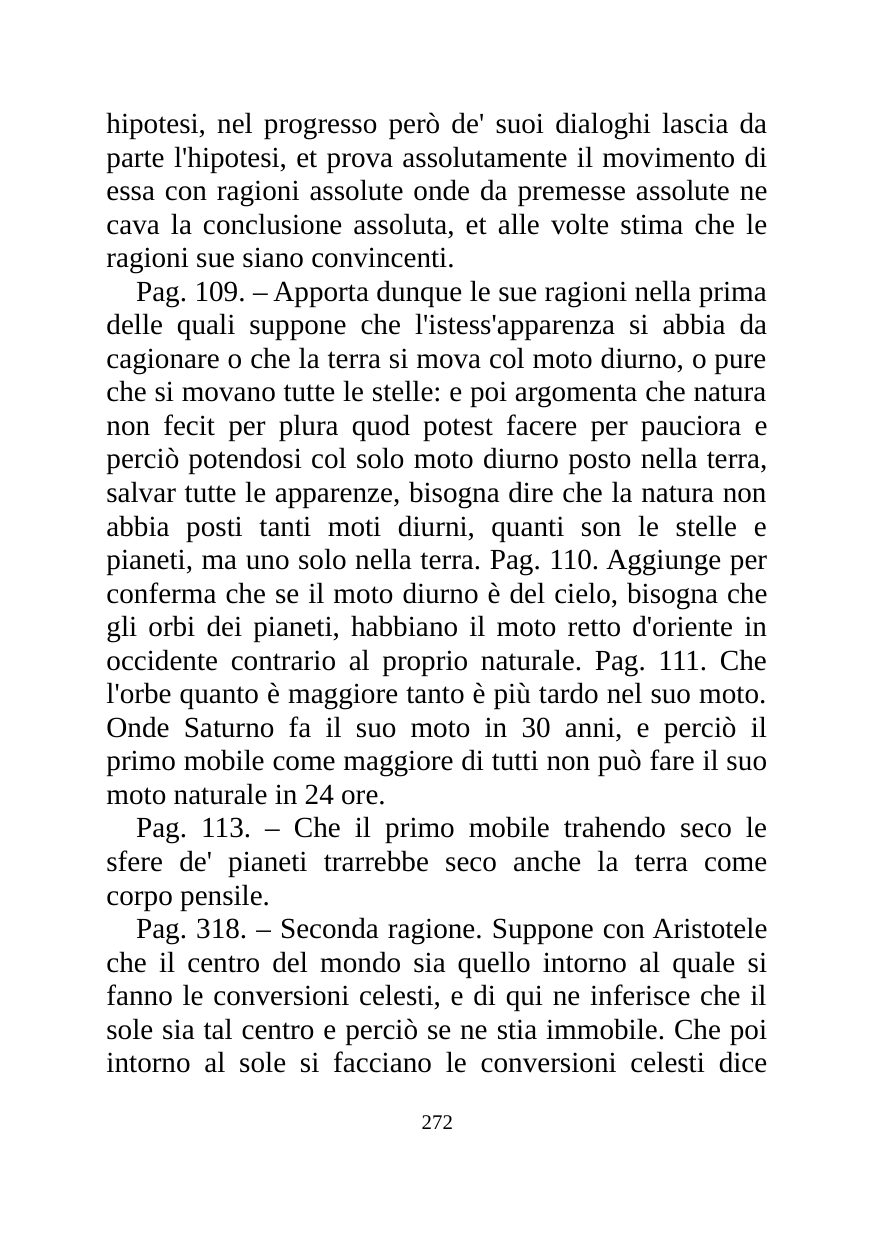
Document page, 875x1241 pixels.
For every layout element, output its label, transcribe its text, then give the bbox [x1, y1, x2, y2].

text Pag. 318. – Seconda ragione. Suppone con Aristotele che il centro del mondo sia quello intorno al quale si fanno le conversioni celesti, e di qui ne inferisce che il sole sia tal centro e perciò se ne stia immobile. Che poi intorno al sole si facciano le conversioni celesti dice [106, 911, 768, 1079]
text Pag. 109. – Apporta dunque le sue ragioni nella prima delle quali suppone che l'istess'apparenza si abbia da cagionare o che la terra si mova col moto diurno, o pure che si movano tutte le stelle: e poi argomenta che natura non fecit per plura quod potest facere per pauciora e perciò potendosi col solo moto diurno posto nella terra, salvar tutte le apparenze, bisogna dire che la natura non abbia posti tanti moti diurni, quanti son le stelle e pianeti, ma uno solo nella terra. Pag. 110. Aggiunge per conferma che se il moto diurno è del cielo, bisogna che gli orbi dei pianeti, habbiano il moto retto d'oriente in occidente contrario al proprio naturale. Pag. 111. Che l'orbe quanto è maggiore tanto è più tardo nel suo moto. Onde Saturno fa il suo moto in 30 anni, e perciò il primo mobile come maggiore di tutti non può fare il suo moto naturale in 24 ore. [106, 274, 768, 811]
text Pag. 113. – Che il primo mobile trahendo seco le sfere de' pianeti trarrebbe seco anche la terra come corpo pensile. [106, 811, 768, 911]
text hipotesi, nel progresso però de' suoi dialoghi lascia da parte l'hipotesi, et prova assolutamente il movimento di essa con ragioni assolute onde da premesse assolute ne cava la conclusione assoluta, et alle volte stima che le ragioni sue siano convincenti. [106, 106, 768, 274]
